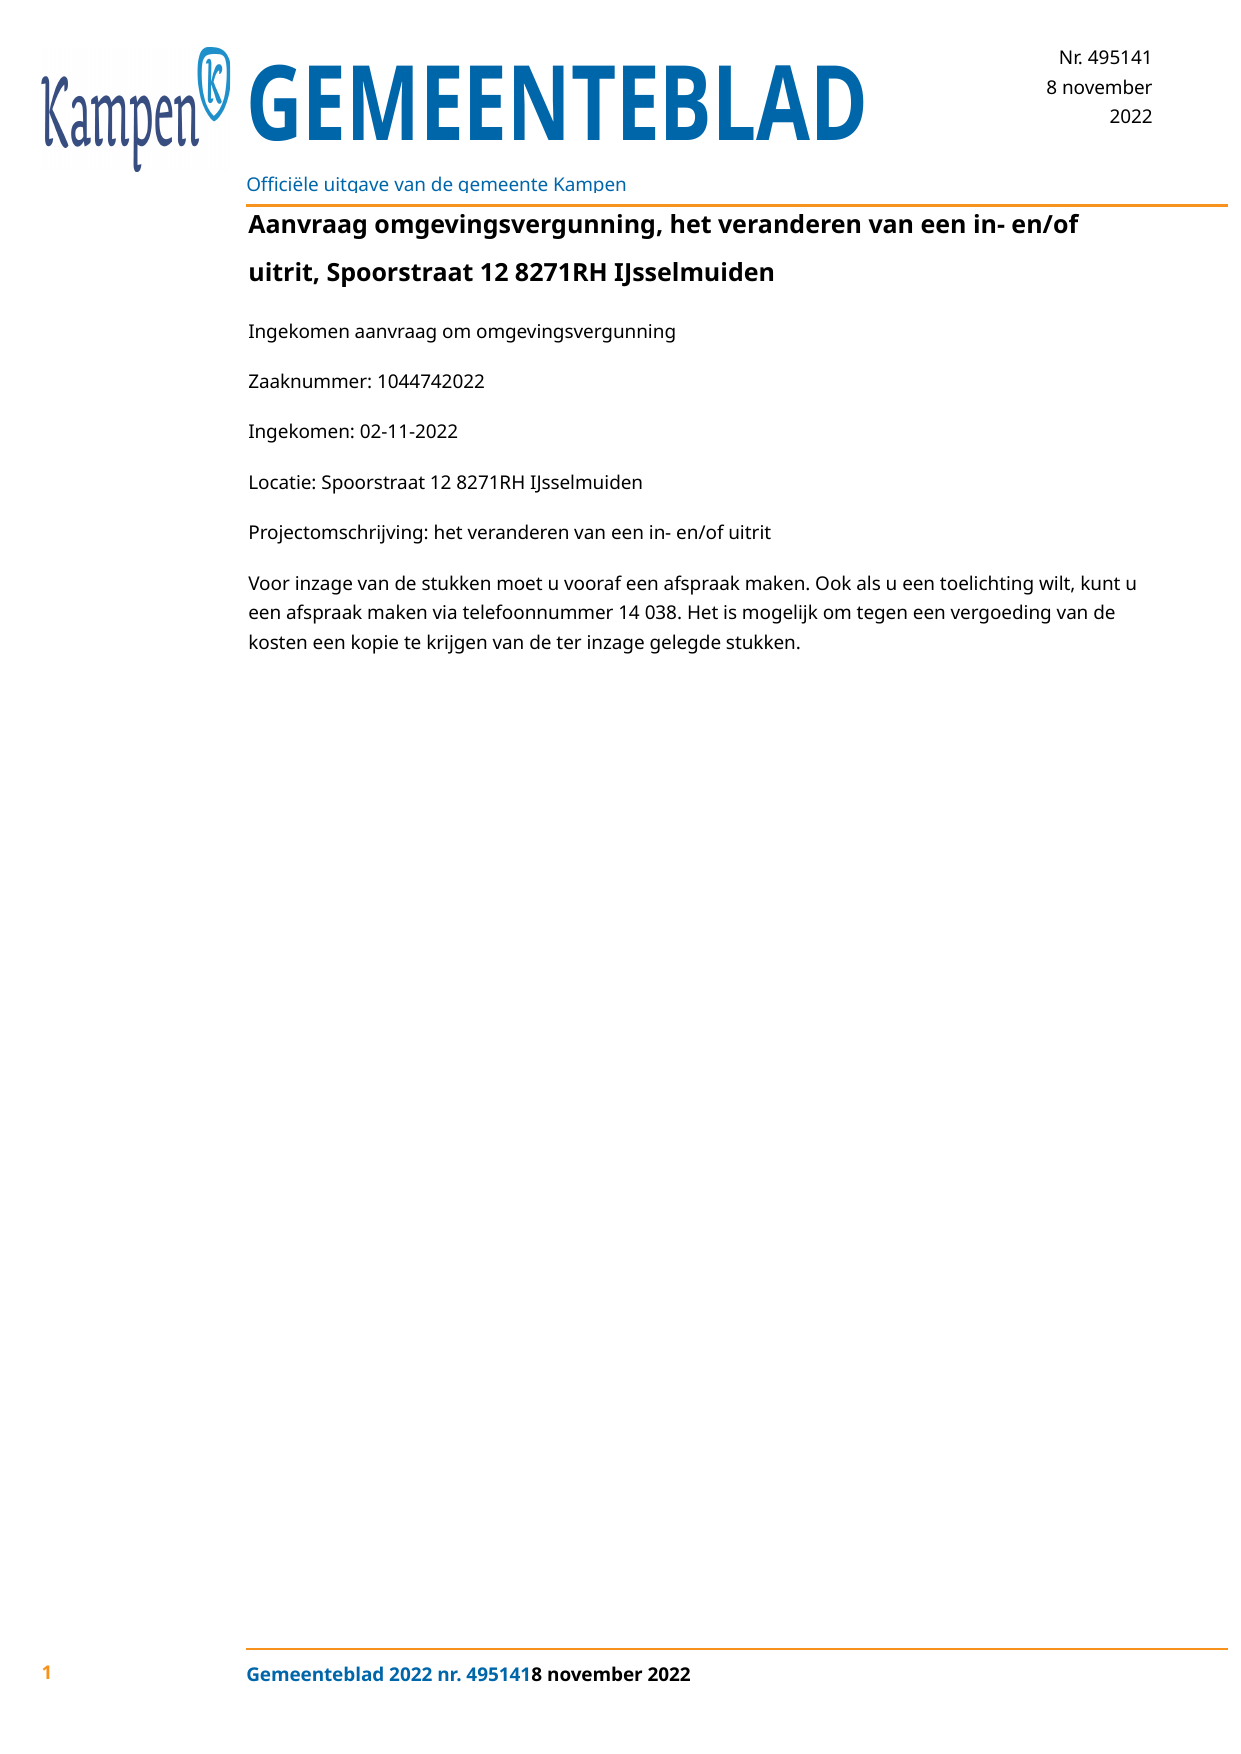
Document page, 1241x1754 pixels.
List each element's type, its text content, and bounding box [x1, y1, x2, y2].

text Voor inzage van de stukken moet u vooraf een afspraak maken. Ook als u een toelichting wilt, kunt u een afspraak maken via telefoonnummer 14 038. Het is mogelijk om tegen een vergoeding van de kosten een kopie te krijgen van de ter inzage gelegde stukken. [248, 570, 1152, 655]
picture [41, 47, 231, 172]
text Locatie: Spoorstraat 12 8271RH IJsselmuiden [248, 469, 1152, 495]
text Zaaknummer: 1044742022 [248, 368, 1152, 394]
text Ingekomen: 02-11-2022 [248, 419, 1152, 444]
text Projectomschrijving: het veranderen van een in- en/of uitrit [248, 519, 1152, 545]
text Ingekomen aanvraag om omgevingsvergunning [248, 318, 1152, 344]
text Aanvraag omgevingsvergunning, het veranderen van een in- en/of uitrit, Spoorstraat 12 8271RH IJsselmuiden [248, 207, 1152, 288]
